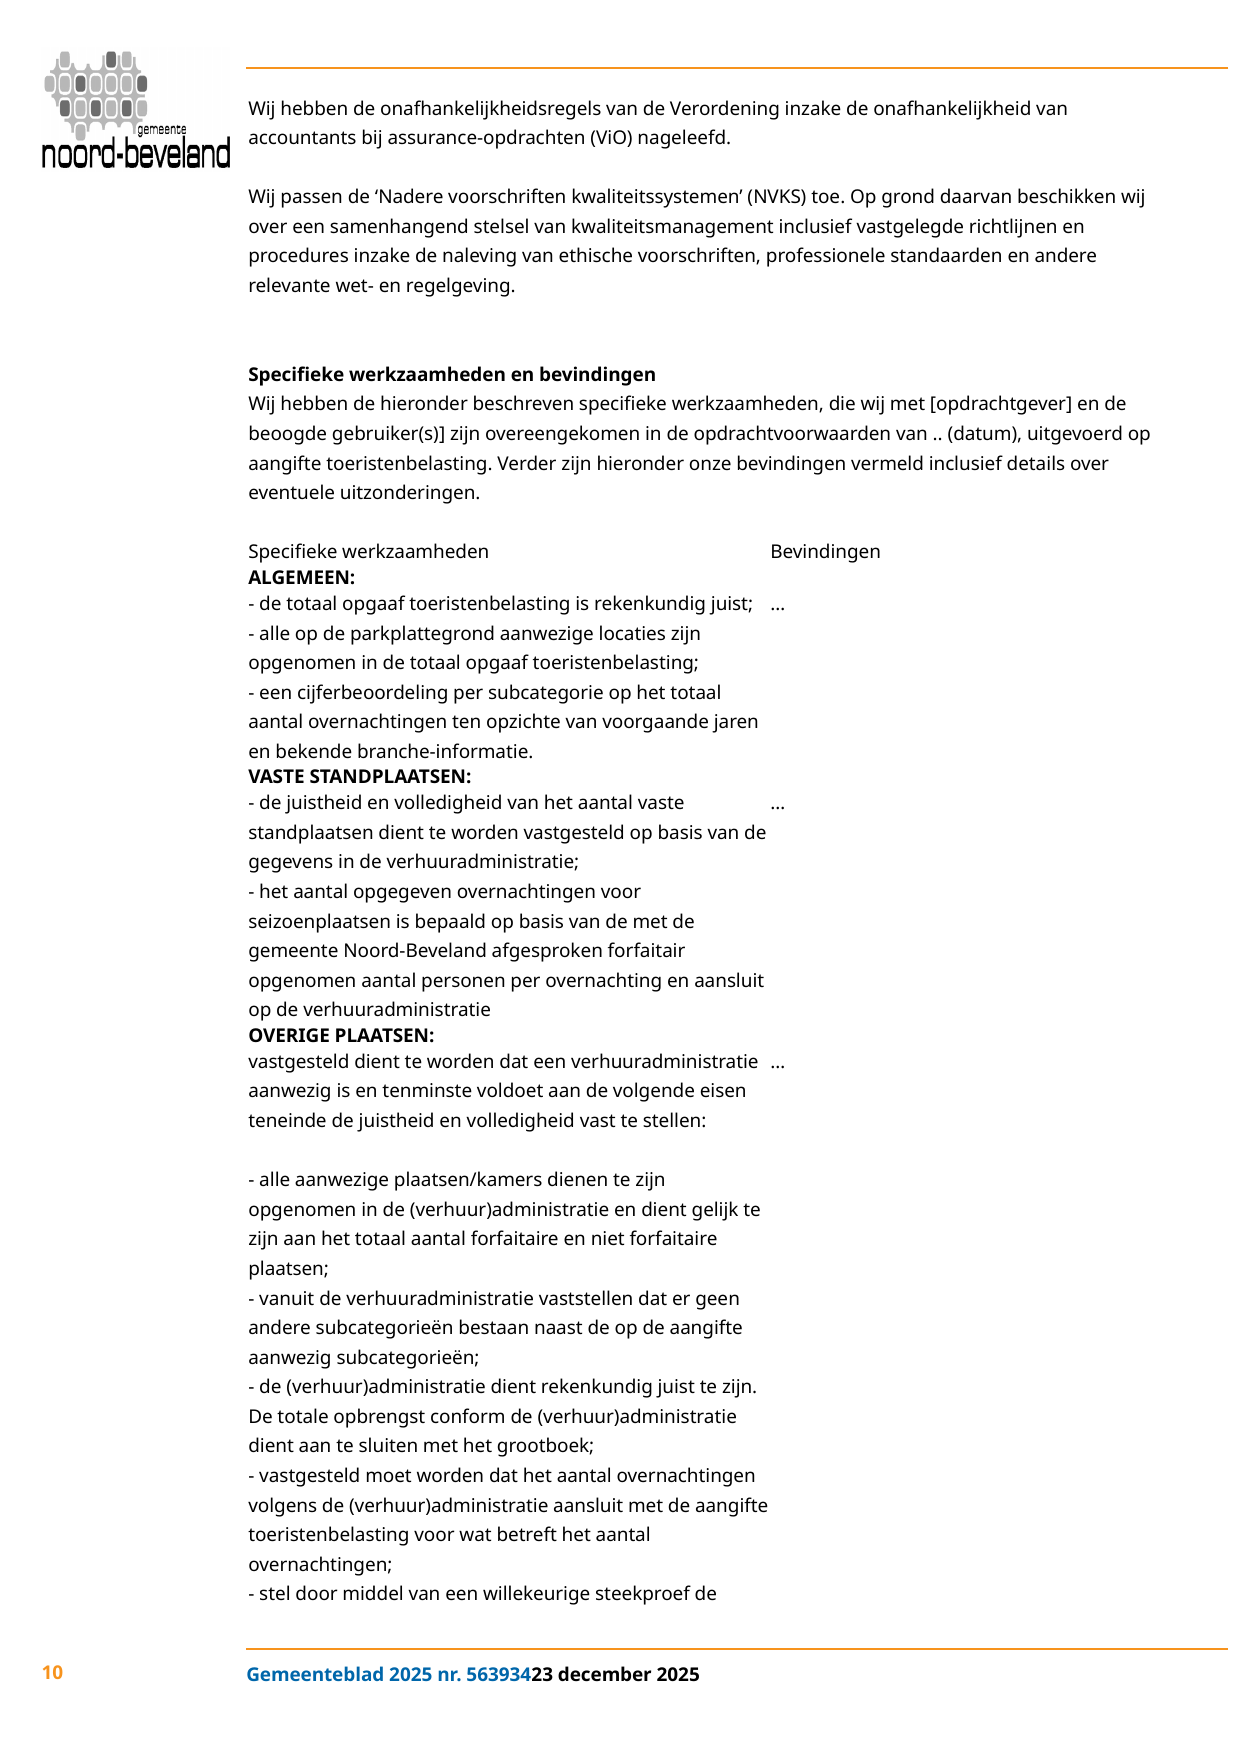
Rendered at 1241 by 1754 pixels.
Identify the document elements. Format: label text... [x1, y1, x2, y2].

table_cell … [770, 790, 1152, 1022]
text Wij hebben de onafhankelijkheidsregels van de Verordening inzake de onafhankelijkheid van accountants bij assurance-opdrachten (ViO) nageleefd. [248, 95, 1152, 150]
text Wij passen de ‘Nadere voorschriften kwaliteitssystemen’ (NVKS) toe. Op grond daarvan beschikken wij over een samenhangend stelsel van kwaliteitsmanagement inclusief vastgelegde richtlijnen en procedures inzake de naleving van ethische voorschriften, professionele standaarden en andere relevante wet- en regelgeving. [248, 183, 1152, 298]
table_cell vastgesteld dient te worden dat een verhuuradministratie aanwezig is en tenminste voldoet aan de volgende eisen teneinde de juistheid en volledigheid vast te stellen: - alle aanwezige plaatsen/kamers dienen te zijn opgenomen in de (verhuur)administratie en dient gelijk te zijn aan het totaal aantal forfaitaire en niet forfaitaire plaatsen; - vanuit de verhuuradministratie vaststellen dat er geen andere subcategorieën bestaan naast de op de aangifte aanwezig subcategorieën; - de (verhuur)administratie dient rekenkundig juist te zijn. De totale opbrengst conform de (verhuur)administratie dient aan te sluiten met het grootboek; - vastgesteld moet worden dat het aantal overnachtingen volgens de (verhuur)administratie aansluit met de aangifte toeristenbelasting voor wat betreft het aantal overnachtingen; - stel door middel van een willekeurige steekproef de [248, 1048, 770, 1606]
table_cell … [770, 590, 1152, 764]
table_cell - de juistheid en volledigheid van het aantal vaste standplaatsen dient te worden vastgesteld op basis van de gegevens in de verhuuradministratie; - het aantal opgegeven overnachtingen voor seizoenplaatsen is bepaald op basis van de met de gemeente Noord-Beveland afgesproken forfaitair opgenomen aantal personen per overnachting en aansluit op de verhuuradministratie [248, 790, 770, 1022]
text Wij hebben de hieronder beschreven specifieke werkzaamheden, die wij met [opdrachtgever] en de beoogde gebruiker(s)] zijn overeengekomen in de opdrachtvoorwaarden van .. (datum), uitgevoerd op aangifte toeristenbelasting. Verder zijn hieronder onze bevindingen vermeld inclusief details over eventuele uitzonderingen. [248, 391, 1152, 505]
table_cell OVERIGE PLAATSEN: [248, 1022, 1152, 1048]
table_header Bevindingen [770, 539, 1152, 564]
picture [41, 47, 231, 172]
table_cell VASTE STANDPLAATSEN: [248, 764, 1152, 789]
table_cell … [770, 1048, 1152, 1606]
table_cell ALGEMEEN: [248, 564, 1152, 590]
text Specifieke werkzaamheden en bevindingen [248, 361, 1152, 387]
table_header Specifieke werkzaamheden [248, 539, 770, 564]
table_cell - de totaal opgaaf toeristenbelasting is rekenkundig juist; - alle op de parkplattegrond aanwezige locaties zijn opgenomen in de totaal opgaaf toeristenbelasting; - een cijferbeoordeling per subcategorie op het totaal aantal overnachtingen ten opzichte van voorgaande jaren en bekende branche-informatie. [248, 590, 770, 764]
